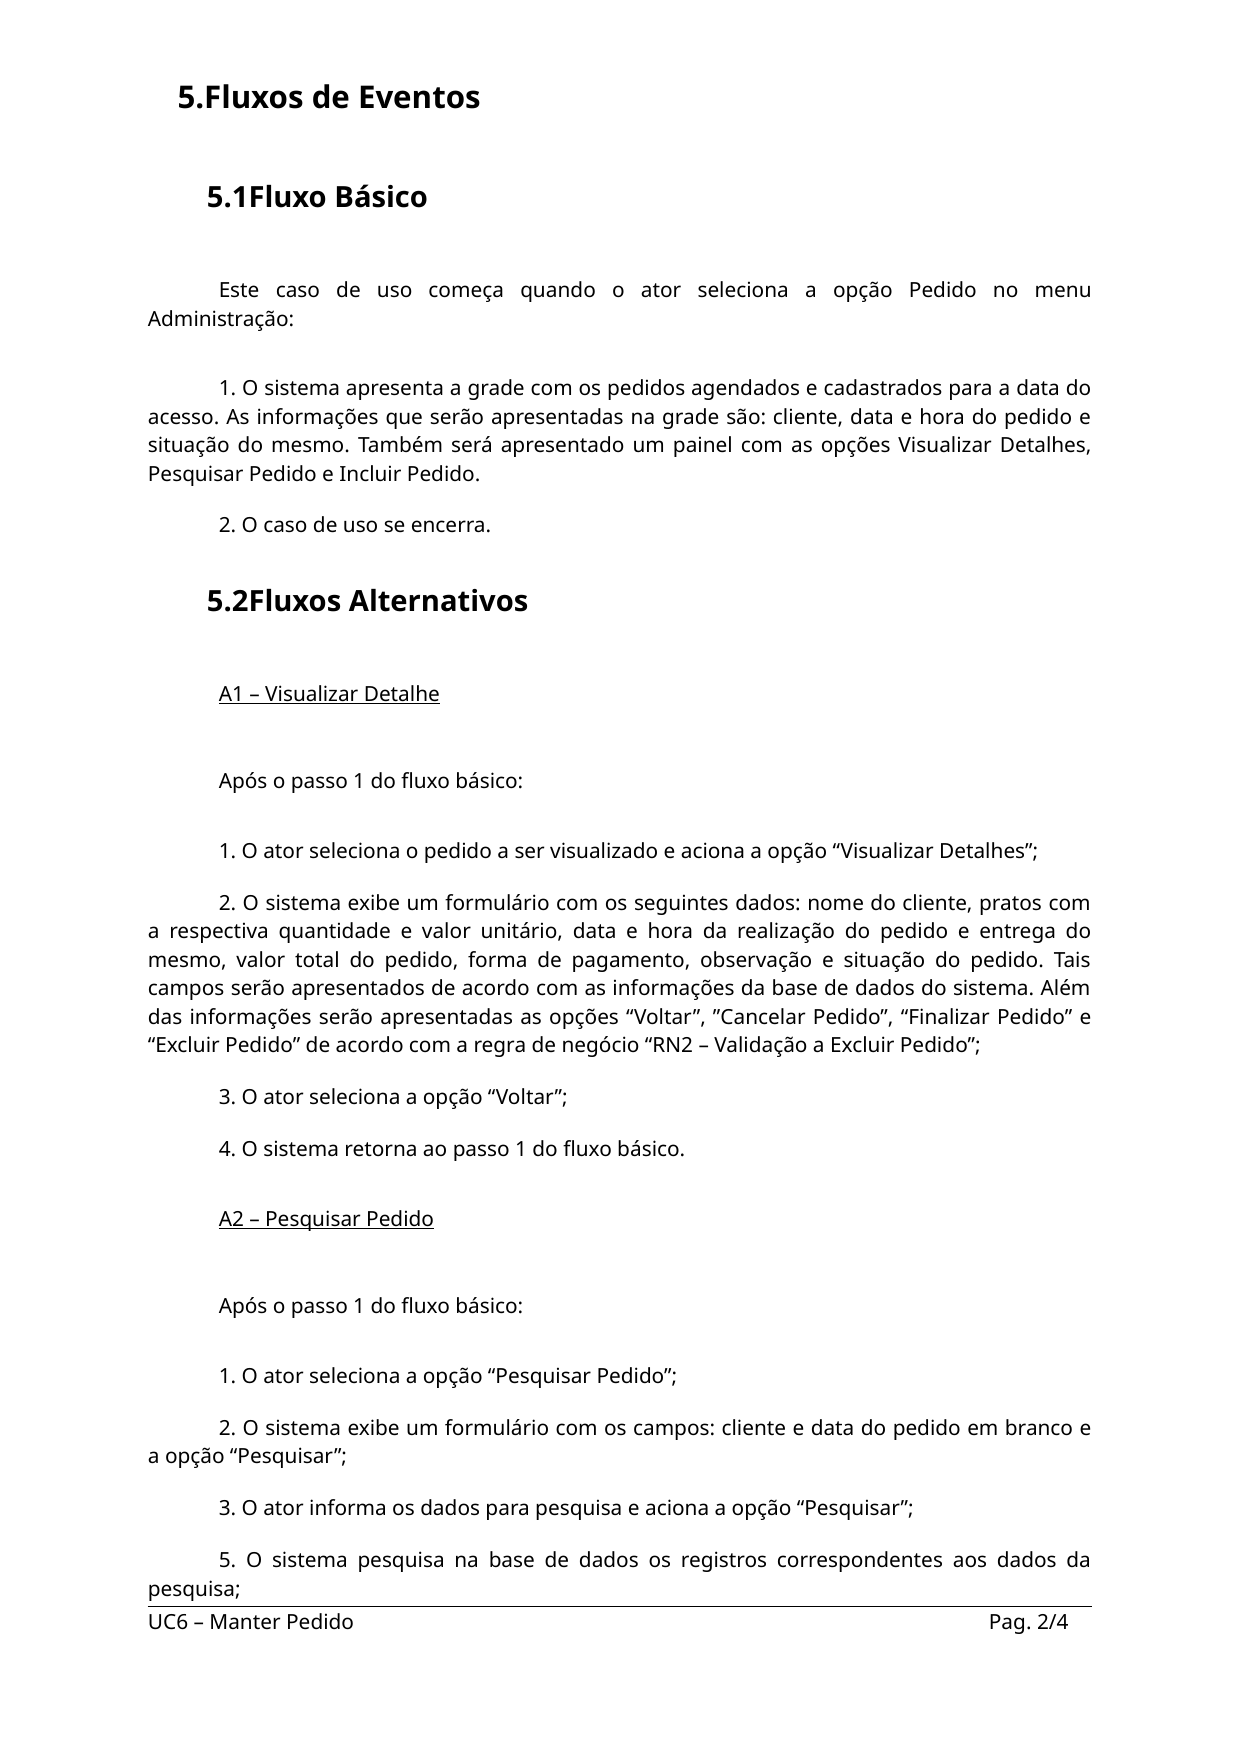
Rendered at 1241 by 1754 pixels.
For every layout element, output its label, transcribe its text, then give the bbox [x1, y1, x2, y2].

text 1. O sistema apresenta a grade com os pedidos agendados e cadastrados para a data do acesso. As informações que serão apresentadas na grade são: cliente, data e hora do pedido e situação do mesmo. Também será apresentado um painel com as opções Visualizar Detalhes, Pesquisar Pedido e Incluir Pedido. [148, 373, 1092, 487]
subtitle Fluxos de Eventos [148, 75, 1092, 118]
text Este caso de uso começa quando o ator seleciona a opção Pedido no menu Administração: [148, 275, 1092, 332]
text A2 – Pesquisar Pedido [148, 1204, 1092, 1232]
text 4. O sistema retorna ao passo 1 do fluxo básico. [148, 1134, 1092, 1163]
text A1 – Visualizar Detalhe [148, 679, 1092, 707]
text Após o passo 1 do fluxo básico: [148, 1291, 1092, 1320]
text 3. O ator informa os dados para pesquisa e aciona a opção “Pesquisar”; [148, 1493, 1092, 1522]
subtitle Fluxos Alternativos [177, 580, 1092, 620]
text 1. O ator seleciona a opção “Pesquisar Pedido”; [148, 1361, 1092, 1389]
text 2. O sistema exibe um formulário com os campos: cliente e data do pedido em branco e a opção “Pesquisar”; [148, 1413, 1092, 1470]
text 1. O ator seleciona o pedido a ser visualizado e aciona a opção “Visualizar Detalhes”; [148, 836, 1092, 864]
subtitle Fluxo Básico [177, 177, 1092, 216]
text 5. O sistema pesquisa na base de dados os registros correspondentes aos dados da pesquisa; [148, 1545, 1092, 1602]
text 2. O caso de uso se encerra. [148, 511, 1092, 539]
text 2. O sistema exibe um formulário com os seguintes dados: nome do cliente, pratos com a respectiva quantidade e valor unitário, data e hora da realização do pedido e entrega do mesmo, valor total do pedido, forma de pagamento, observação e situação do pedido. Tais campos serão apresentados de acordo com as informações da base de dados do sistema. Além das informações serão apresentadas as opções “Voltar”, ”Cancelar Pedido”, “Finalizar Pedido” e “Excluir Pedido” de acordo com a regra de negócio “RN2 – Validação a Excluir Pedido”; [148, 888, 1092, 1059]
text Após o passo 1 do fluxo básico: [148, 766, 1092, 795]
text 3. O ator seleciona a opção “Voltar”; [148, 1082, 1092, 1111]
